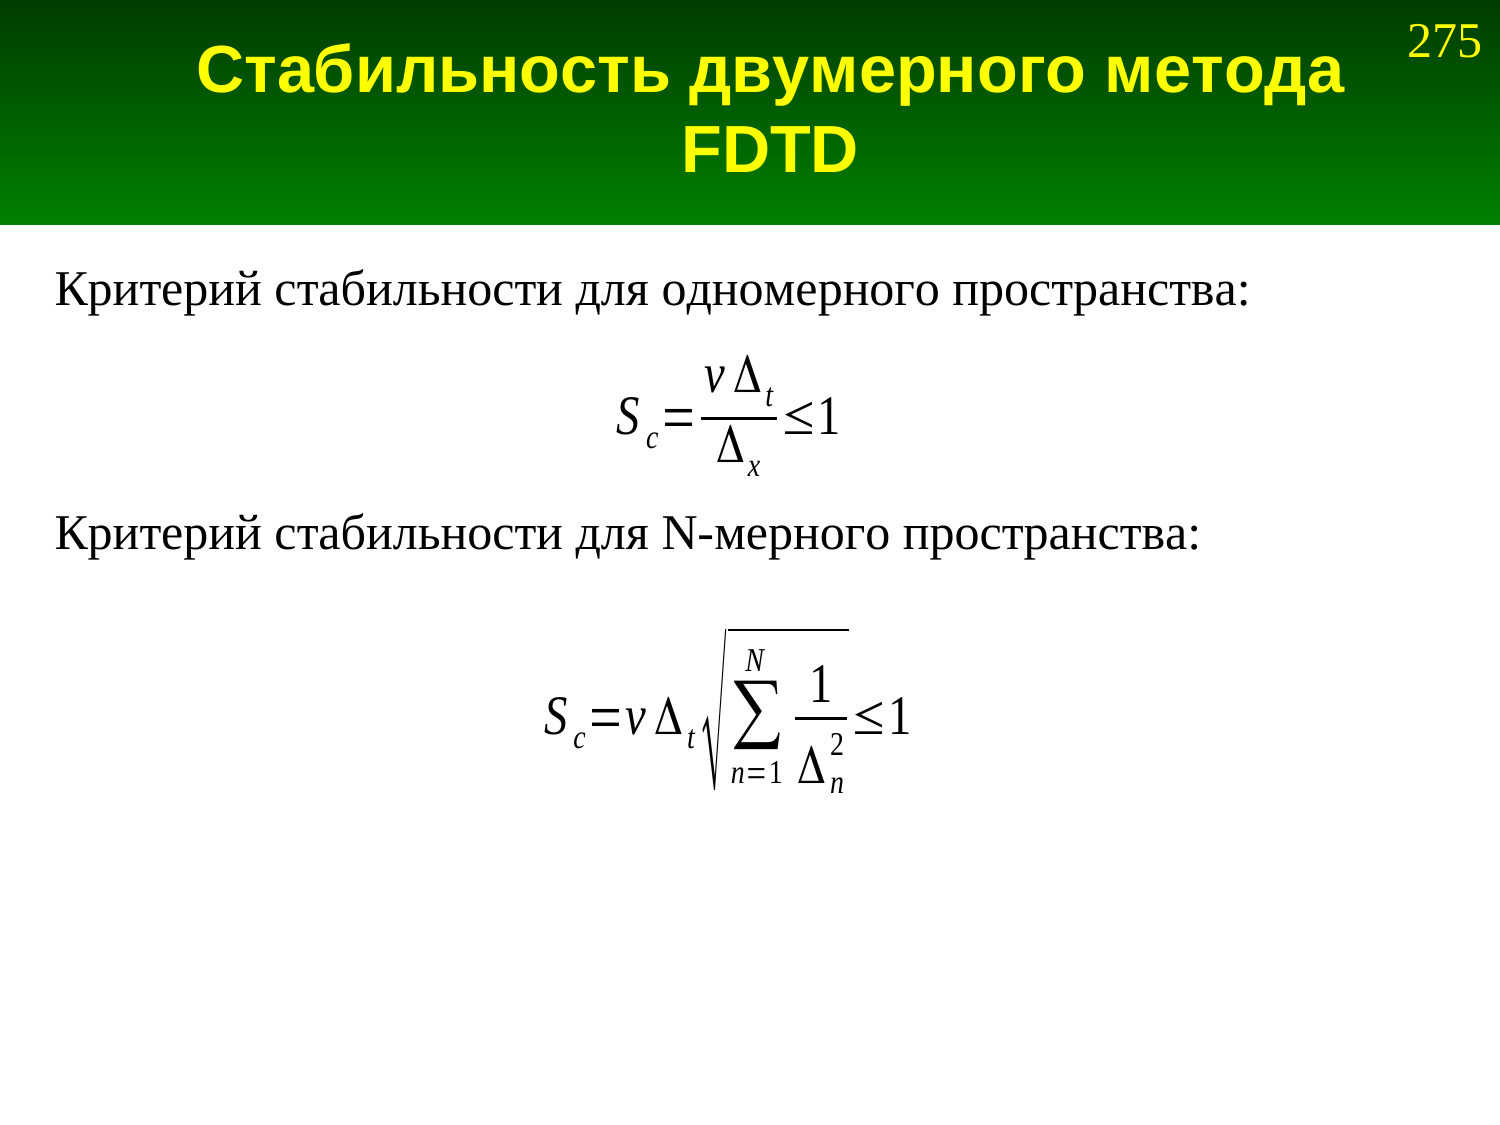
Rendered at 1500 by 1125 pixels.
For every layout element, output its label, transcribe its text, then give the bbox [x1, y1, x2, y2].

chart [529, 625, 924, 803]
title Стабильность двумерного метода FDTD [100, 7, 1441, 204]
text_box Критерий стабильности для N-мерного пространства: [39, 492, 1218, 567]
text_box Критерий стабильности для одномерного пространства: [39, 248, 1267, 323]
chart [602, 343, 853, 485]
